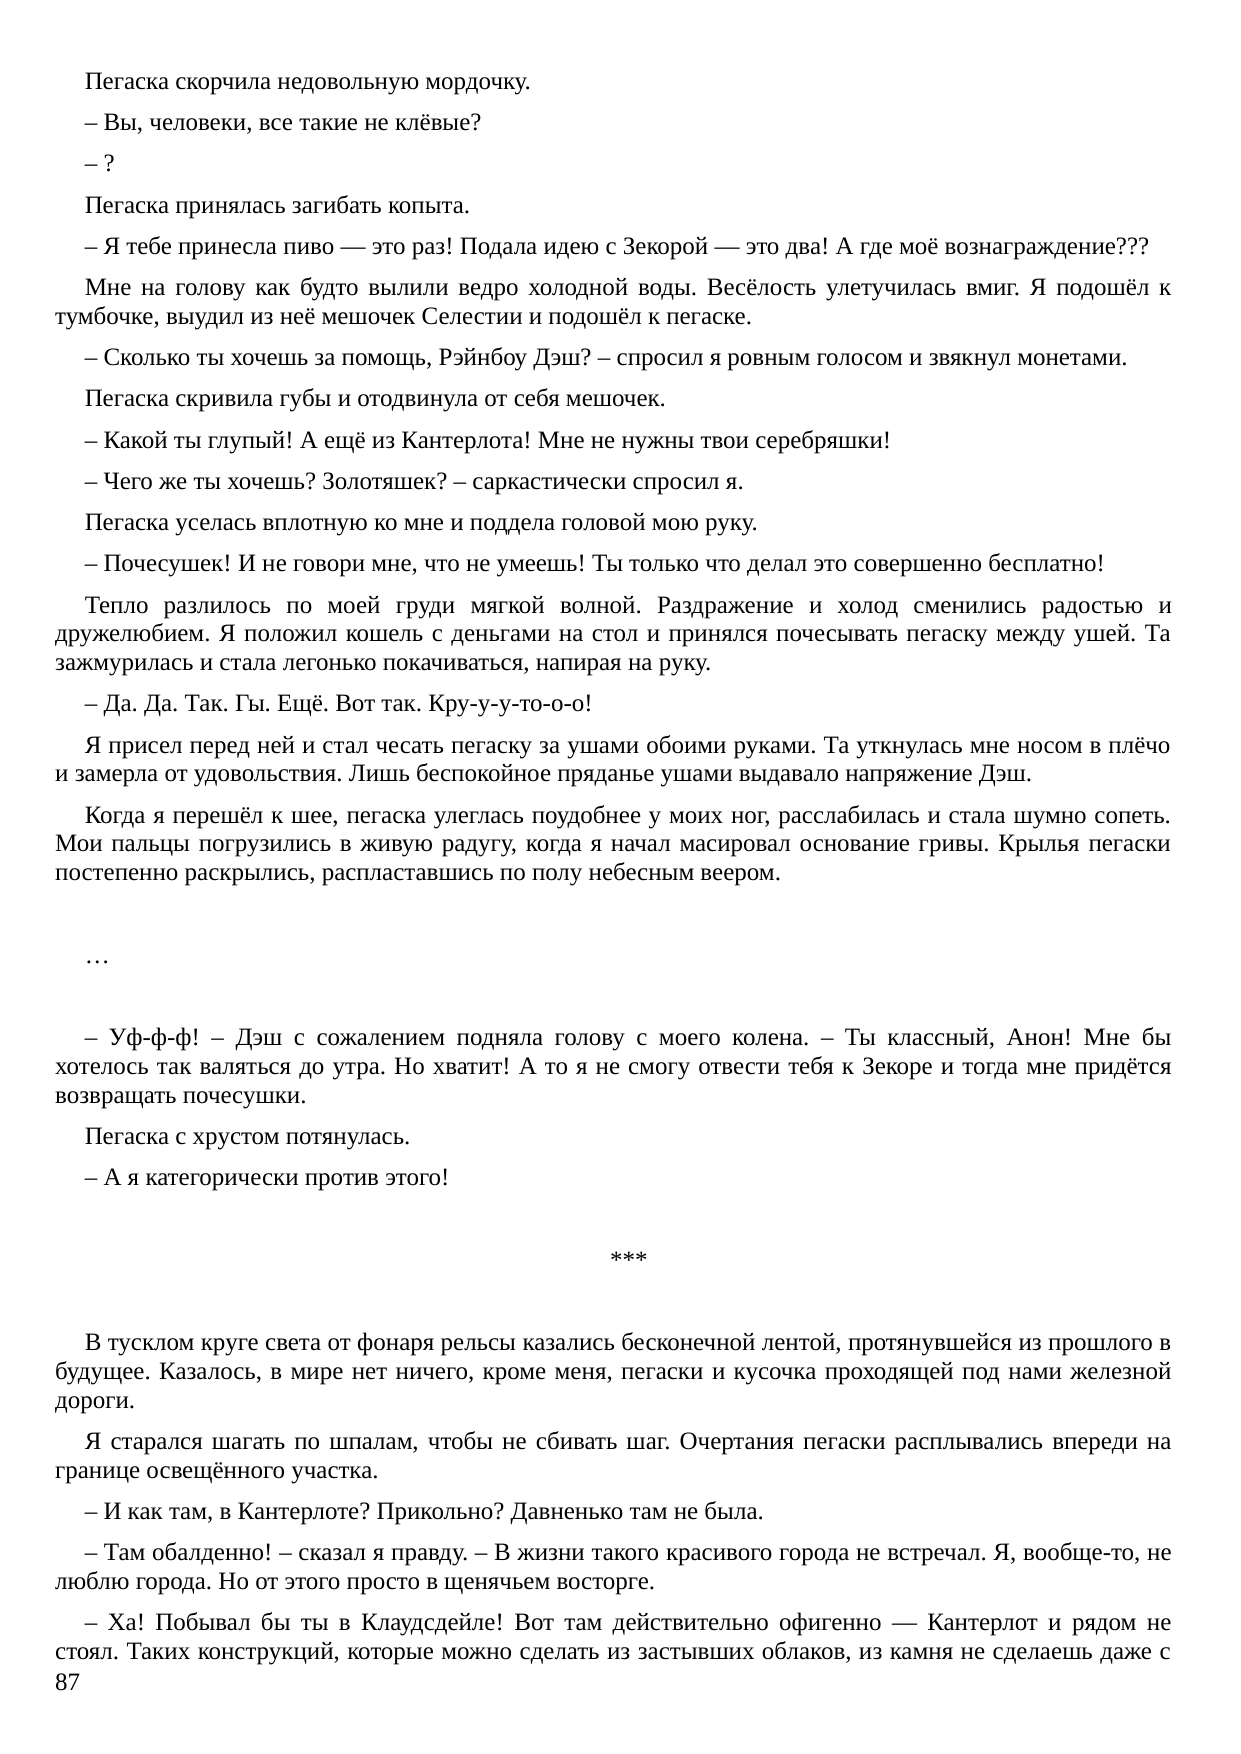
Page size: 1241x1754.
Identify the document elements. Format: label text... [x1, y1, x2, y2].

text – Почесушек! И не говори мне, что не умеешь! Ты только что делал это совершенно бесплатно! [55, 548, 1173, 577]
text Мне на голову как будто вылили ведро холодной воды. Весёлость улетучилась вмиг. Я подошёл к тумбочке, выудил из неё мешочек Селестии и подошёл к пегаске. [55, 272, 1173, 330]
text *** [55, 1245, 1173, 1273]
text – Какой ты глупый! А ещё из Кантерлота! Мне не нужны твои серебряшки! [55, 425, 1173, 453]
text – Чего же ты хочешь? Золотяшек? – саркастически спросил я. [55, 466, 1173, 495]
text – И как там, в Кантерлоте? Прикольно? Давненько там не была. [55, 1496, 1173, 1525]
text Я старался шагать по шпалам, чтобы не сбивать шаг. Очертания пегаски расплывались впереди на границе освещённого участка. [55, 1426, 1173, 1483]
text Пегаска скорчила недовольную мордочку. [55, 66, 1173, 95]
text Я присел перед ней и стал чесать пегаску за ушами обоими руками. Та уткнулась мне носом в плёчо и замерла от удовольствия. Лишь беспокойное пряданье ушами выдавало напряжение Дэш. [55, 730, 1173, 787]
text Пегаска скривила губы и отодвинула от себя мешочек. [55, 383, 1173, 412]
text Пегаска принялась загибать копыта. [55, 190, 1173, 218]
text – Вы, человеки, все такие не клёвые? [55, 107, 1173, 136]
text – Ха! Побывал бы ты в Клаудсдейле! Вот там действительно офигенно — Кантерлот и рядом не стоял. Таких конструкций, которые можно сделать из застывших облаков, из камня не сделаешь даже с [55, 1607, 1173, 1665]
text Когда я перешёл к шее, пегаска улеглась поудобнее у моих ног, расслабилась и стала шумно сопеть. Мои пальцы погрузились в живую радугу, когда я начал масировал основание гривы. Крылья пегаски постепенно раскрылись, распластавшись по полу небесным веером. [55, 800, 1173, 886]
text В тусклом круге света от фонаря рельсы казались бесконечной лентой, протянувшейся из прошлого в будущее. Казалось, в мире нет ничего, кроме меня, пегаски и кусочка проходящей под нами железной дороги. [55, 1327, 1173, 1413]
text – Я тебе принесла пиво — это раз! Подала идею с Зекорой — это два! А где моё вознаграждение??? [55, 231, 1173, 260]
text Тепло разлилось по моей груди мягкой волной. Раздражение и холод сменились радостью и дружелюбием. Я положил кошель с деньгами на стол и принялся почесывать пегаску между ушей. Та зажмурилась и стала легонько покачиваться, напирая на руку. [55, 590, 1173, 676]
text – ? [55, 148, 1173, 177]
text – Уф-ф-ф! – Дэш с сожалением подняла голову с моего колена. – Ты классный, Анон! Мне бы хотелось так валяться до утра. Но хватит! А то я не смогу отвести тебя к Зекоре и тогда мне придётся возвращать почесушки. [55, 1022, 1173, 1108]
text – Там обалденно! – сказал я правду. – В жизни такого красивого города не встречал. Я, вообще-то, не люблю города. Но от этого просто в щенячьем восторге. [55, 1537, 1173, 1595]
text – А я категорически против этого! [55, 1162, 1173, 1191]
text – Да. Да. Так. Гы. Ещё. Вот так. Кру-у-у-то-о-о! [55, 688, 1173, 717]
text Пегаска с хрустом потянулась. [55, 1121, 1173, 1150]
text – Сколько ты хочешь за помощь, Рэйнбоу Дэш? – спросил я ровным голосом и звякнул монетами. [55, 342, 1173, 371]
text Пегаска уселась вплотную ко мне и поддела головой мою руку. [55, 507, 1173, 536]
text … [55, 940, 1173, 968]
